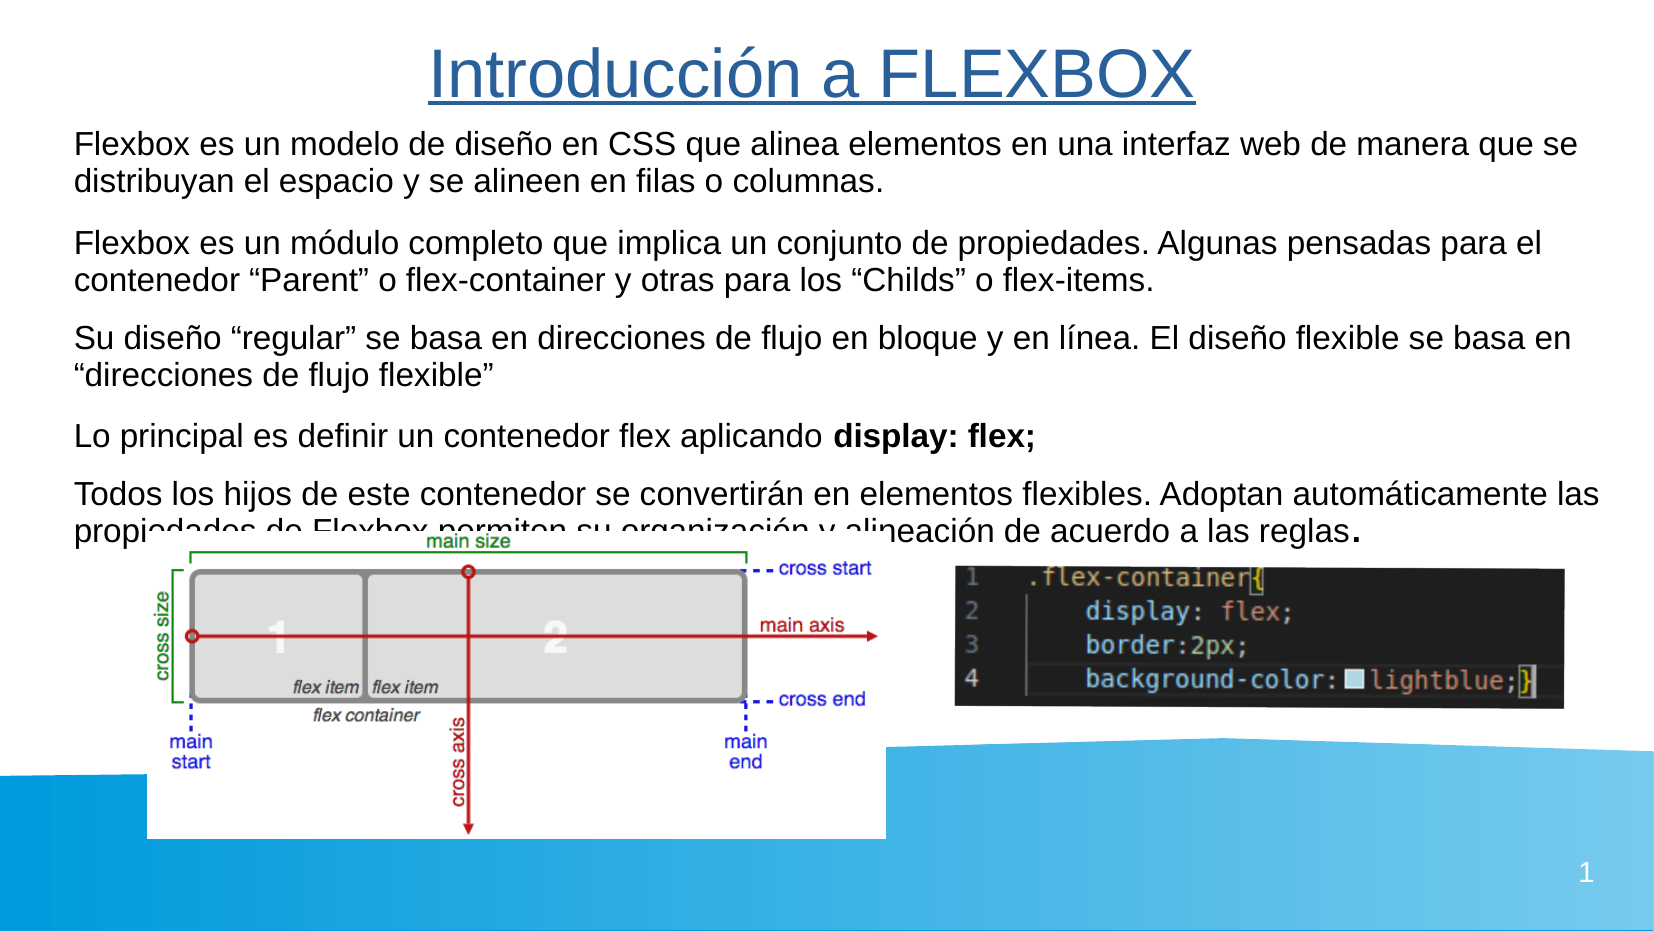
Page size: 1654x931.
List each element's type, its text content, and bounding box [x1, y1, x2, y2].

text_box Flexbox es un modelo de diseño en CSS que alinea elementos en una interfaz web de manera que se distribuyan el espacio y se alineen en filas o columnas. Flexbox es un módulo completo que implica un conjunto de propiedades. Algunas pensadas para el contenedor “Parent” o flex-container y otras para los “Childs” o flex-items. Su diseño “regular” se basa en direcciones de flujo en bloque y en línea. El diseño flexible se basa en “direcciones de flujo flexible” Lo principal es definir un contenedor flex aplicando display: flex; Todos los hijos de este contenedor se convertirán en elementos flexibles. Adoptan automáticamente las propiedades de Flexbox,permiten su organización y alineación de acuerdo a las reglas. [59, 118, 1625, 562]
text_box [0, 118, 237, 227]
title Introducción a FLEXBOX [59, 0, 1565, 118]
picture [147, 531, 886, 839]
picture [954, 565, 1565, 709]
